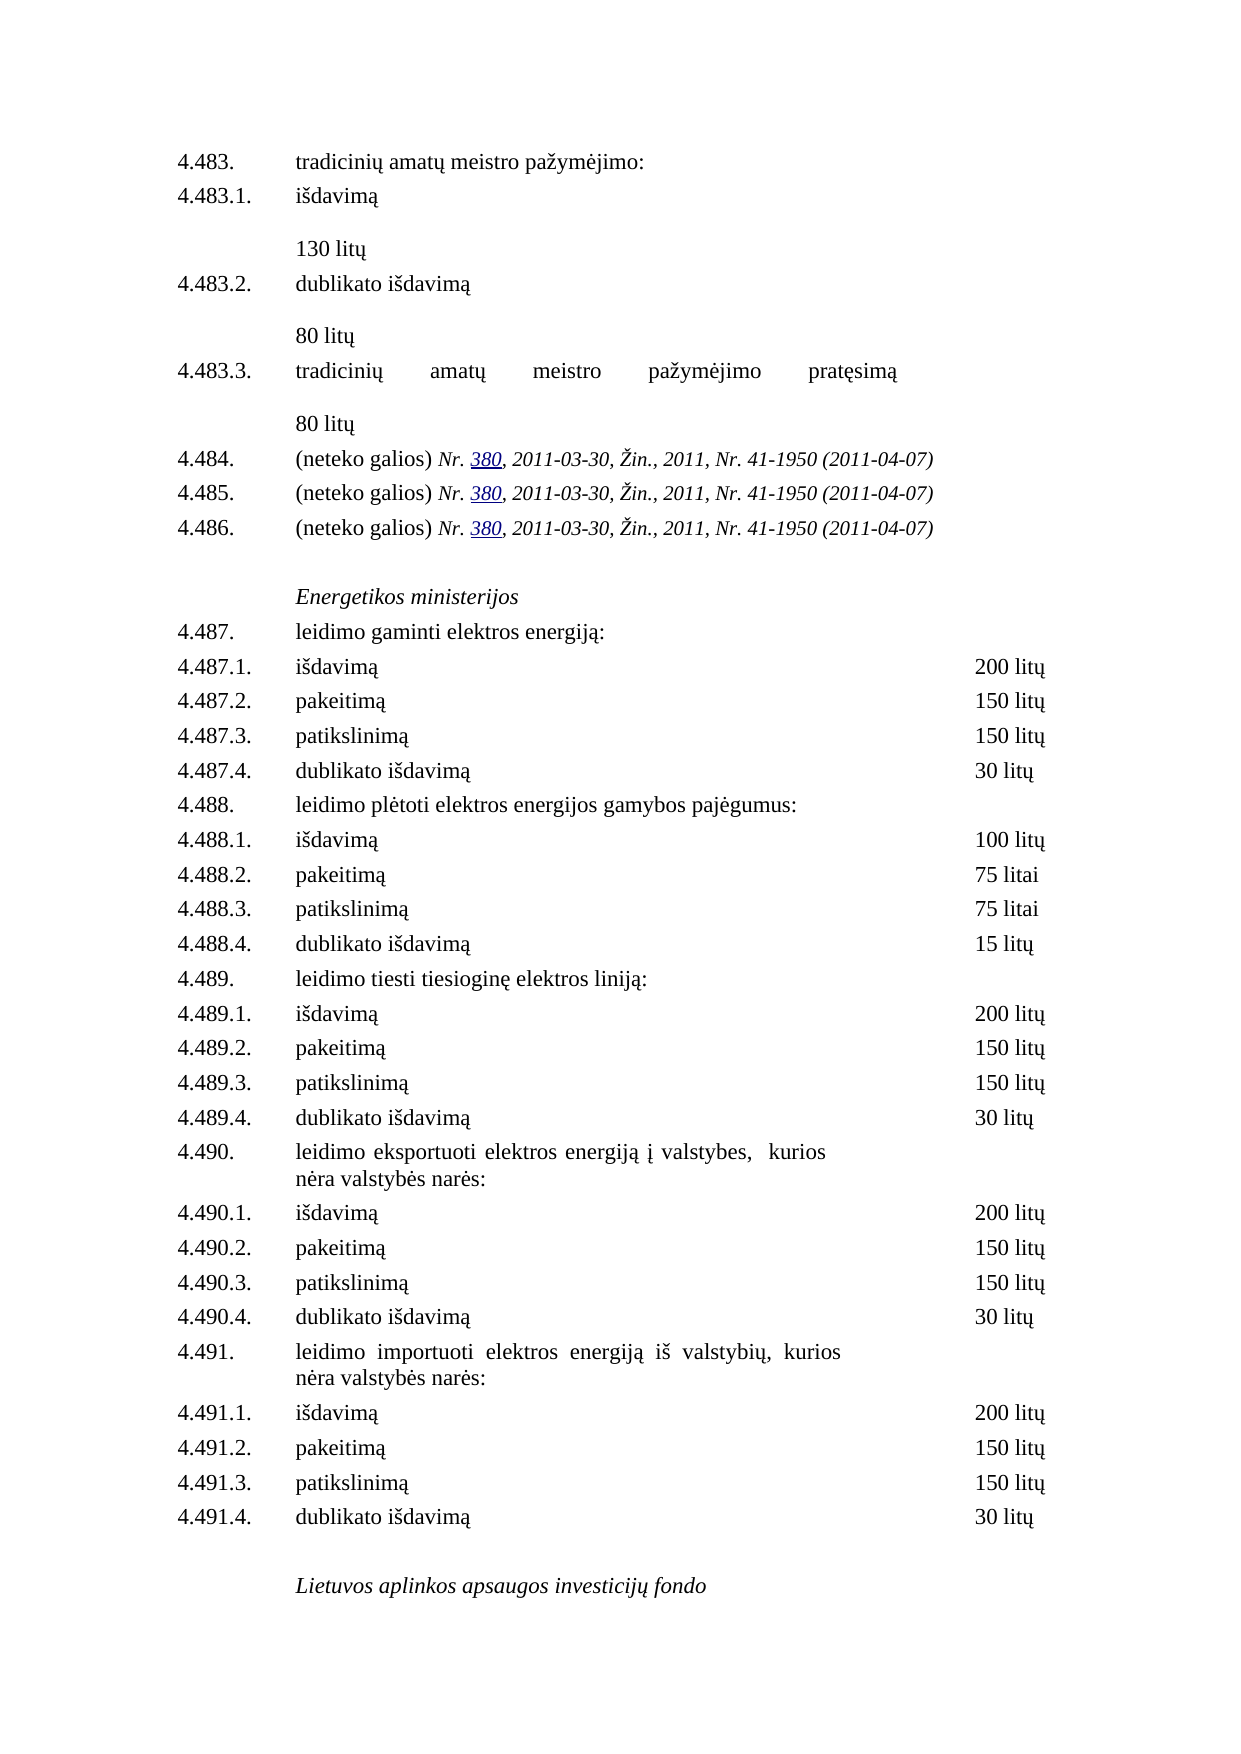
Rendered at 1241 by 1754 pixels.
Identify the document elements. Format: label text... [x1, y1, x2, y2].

text 4.491.3. patikslinimą 150 litų [177, 1468, 1122, 1495]
text 4.491.4. dublikato išdavimą 30 litų [177, 1503, 1122, 1529]
text 4.484. (neteko galios) Nr. 380, 2011-03-30, Žin., 2011, Nr. 41-1950 (2011-04-07) [177, 444, 1122, 471]
text 4.489. leidimo tiesti tiesioginę elektros liniją: [177, 965, 1122, 991]
text 4.487.4. dublikato išdavimą 30 litų [177, 757, 1122, 783]
text 4.489.2. pakeitimą 150 litų [177, 1034, 1122, 1061]
text 4.487.2. pakeitimą 150 litų [177, 687, 1122, 714]
text Lietuvos aplinkos apsaugos investicijų fondo [177, 1573, 1122, 1599]
text 4.488.4. dublikato išdavimą 15 litų [177, 930, 1122, 957]
text 4.490.3. patikslinimą 150 litų [177, 1269, 1122, 1295]
text 4.489.4. dublikato išdavimą 30 litų [177, 1104, 1122, 1130]
text 4.488.1. išdavimą 100 litų [177, 826, 1122, 852]
text 4.487.1. išdavimą 200 litų [177, 653, 1122, 679]
text 4.483.1. išdavimą 130 litų [177, 182, 945, 261]
text 4.488.3. patikslinimą 75 litai [177, 896, 1122, 922]
text 4.483. tradicinių amatų meistro pažymėjimo: [177, 148, 945, 174]
text 4.489.1. išdavimą 200 litų [177, 999, 1122, 1026]
text 4.489.3. patikslinimą 150 litų [177, 1069, 1122, 1095]
text 4.490.1. išdavimą 200 litų [177, 1199, 1122, 1226]
text 4.488.2. pakeitimą 75 litai [177, 861, 1122, 887]
text 4.486. (neteko galios) Nr. 380, 2011-03-30, Žin., 2011, Nr. 41-1950 (2011-04-07) [177, 514, 1122, 540]
text 4.490. leidimo eksportuoti elektros energiją į valstybes, kurios nėra valstybės narės: [177, 1138, 827, 1191]
text 4.491.2. pakeitimą 150 litų [177, 1434, 1122, 1460]
text 4.488. leidimo plėtoti elektros energijos gamybos pajėgumus: [177, 791, 1122, 818]
text Energetikos ministerijos [177, 583, 1122, 610]
text 4.491. leidimo importuoti elektros energiją iš valstybių, kurios nėra valstybės narės: [177, 1338, 842, 1391]
text 4.483.3. tradicinių amatų meistro pažymėjimo pratęsimą 80 litų [177, 357, 945, 436]
text 4.491.1. išdavimą 200 litų [177, 1399, 1122, 1426]
text 4.487.3. patikslinimą 150 litų [177, 722, 1122, 748]
text 4.483.2. dublikato išdavimą 80 litų [177, 270, 945, 349]
text 4.487. leidimo gaminti elektros energiją: [177, 618, 1122, 644]
text 4.485. (neteko galios) Nr. 380, 2011-03-30, Žin., 2011, Nr. 41-1950 (2011-04-07) [177, 479, 1122, 506]
text 4.490.2. pakeitimą 150 litų [177, 1234, 1122, 1260]
text 4.490.4. dublikato išdavimą 30 litų [177, 1303, 1122, 1330]
